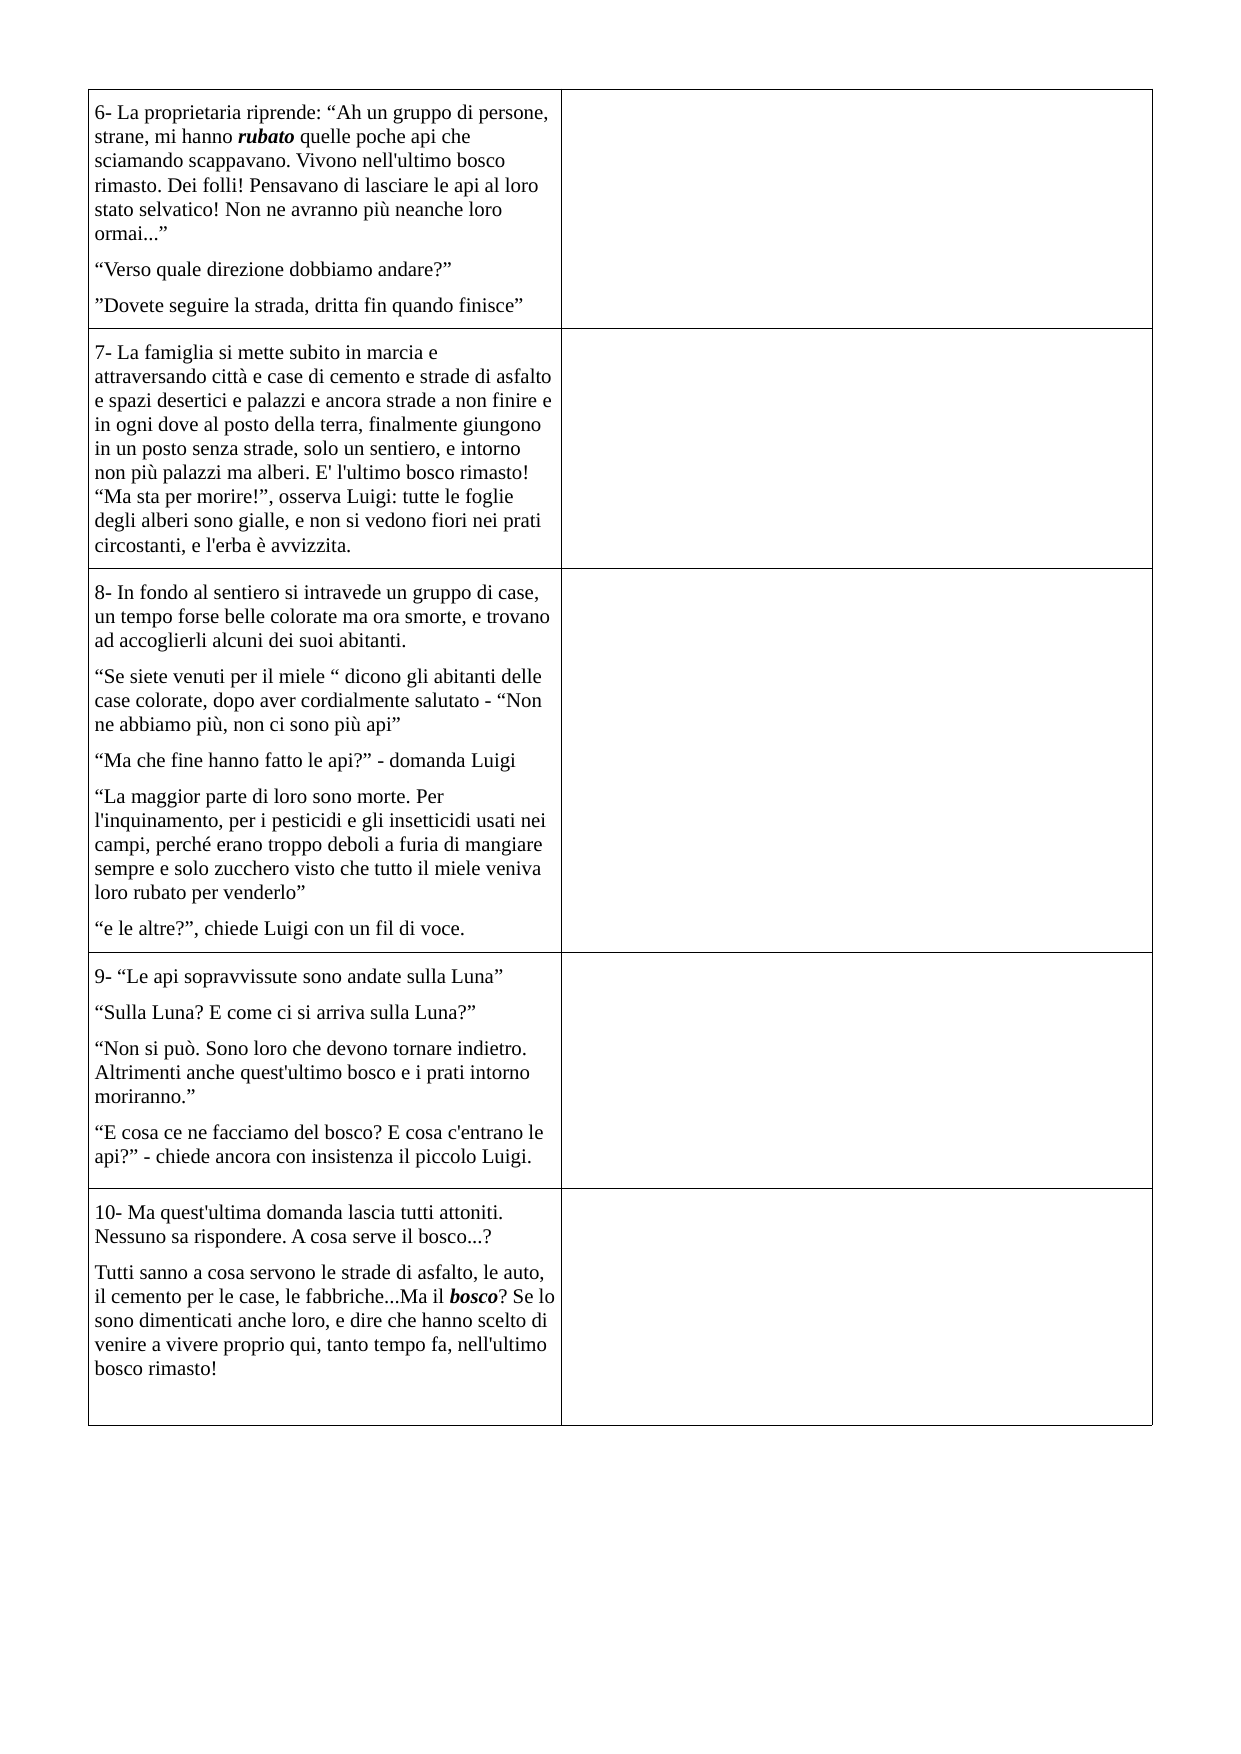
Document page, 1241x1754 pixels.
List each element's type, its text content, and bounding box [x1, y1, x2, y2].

table_cell 10- Ma quest'ultima domanda lascia tutti attoniti. Nessuno sa rispondere. A cosa serve il bosco...? Tutti sanno a cosa servono le strade di asfalto, le auto, il cemento per le case, le fabbriche...Ma il bosco? Se lo sono dimenticati anche loro, e dire che hanno scelto di venire a vivere proprio qui, tanto tempo fa, nell'ultimo bosco rimasto! [89, 1189, 561, 1424]
table_cell [562, 953, 1152, 1188]
table_cell [562, 569, 1152, 952]
table_cell [562, 329, 1152, 568]
table_cell 7- La famiglia si mette subito in marcia e attraversando città e case di cemento e strade di asfalto e spazi desertici e palazzi e ancora strade a non finire e in ogni dove al posto della terra, finalmente giungono in un posto senza strade, solo un sentiero, e intorno non più palazzi ma alberi. E' l'ultimo bosco rimasto! “Ma sta per morire!”, osserva Luigi: tutte le foglie degli alberi sono gialle, e non si vedono fiori nei prati circostanti, e l'erba è avvizzita. [89, 329, 561, 568]
table_cell [562, 90, 1152, 328]
table_cell 9- “Le api sopravvissute sono andate sulla Luna” “Sulla Luna? E come ci si arriva sulla Luna?” “Non si può. Sono loro che devono tornare indietro. Altrimenti anche quest'ultimo bosco e i prati intorno moriranno.” “E cosa ce ne facciamo del bosco? E cosa c'entrano le api?” - chiede ancora con insistenza il piccolo Luigi. [89, 953, 561, 1188]
table_cell 6- La proprietaria riprende: “Ah un gruppo di persone, strane, mi hanno rubato quelle poche api che sciamando scappavano. Vivono nell'ultimo bosco rimasto. Dei folli! Pensavano di lasciare le api al loro stato selvatico! Non ne avranno più neanche loro ormai...” “Verso quale direzione dobbiamo andare?” ”Dovete seguire la strada, dritta fin quando finisce” [89, 90, 561, 328]
table_cell [562, 1189, 1152, 1424]
table_cell 8- In fondo al sentiero si intravede un gruppo di case, un tempo forse belle colorate ma ora smorte, e trovano ad accoglierli alcuni dei suoi abitanti. “Se siete venuti per il miele “ dicono gli abitanti delle case colorate, dopo aver cordialmente salutato - “Non ne abbiamo più, non ci sono più api” “Ma che fine hanno fatto le api?” - domanda Luigi “La maggior parte di loro sono morte. Per l'inquinamento, per i pesticidi e gli insetticidi usati nei campi, perché erano troppo deboli a furia di mangiare sempre e solo zucchero visto che tutto il miele veniva loro rubato per venderlo” “e le altre?”, chiede Luigi con un fil di voce. [89, 569, 561, 952]
